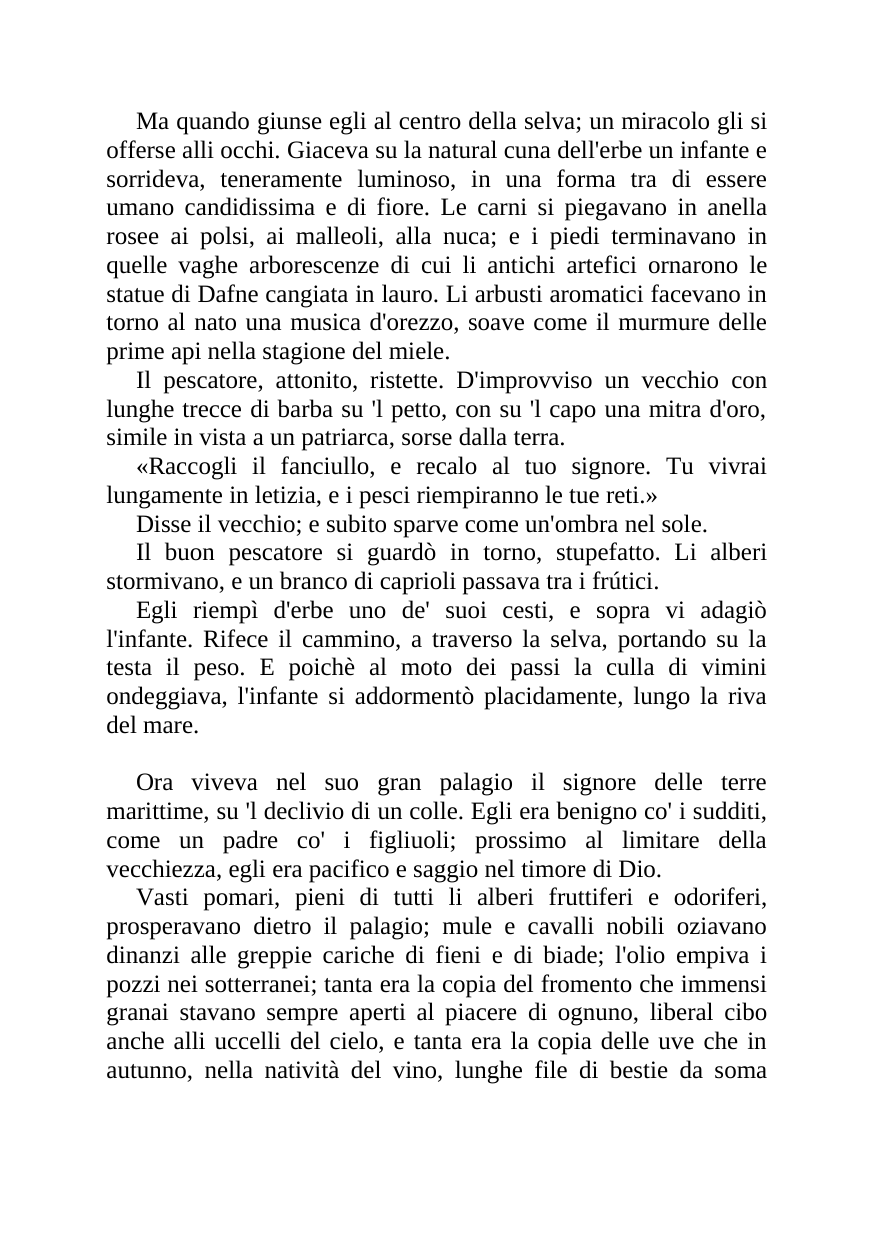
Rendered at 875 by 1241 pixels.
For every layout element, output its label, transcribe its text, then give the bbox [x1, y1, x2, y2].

text Il pescatore, attonito, ristette. D'improvviso un vecchio con lunghe trecce di barba su 'l petto, con su 'l capo una mitra d'oro, simile in vista a un patriarca, sorse dalla terra. [106, 365, 768, 451]
text Disse il vecchio; e subito sparve come un'ombra nel sole. [106, 509, 768, 537]
text Ora viveva nel suo gran palagio il signore delle terre marittime, su 'l declivio di un colle. Egli era benigno co' i sudditi, come un padre co' i figliuoli; prossimo al limitare della vecchiezza, egli era pacifico e saggio nel timore di Dio. [106, 767, 768, 882]
text «Raccogli il fanciullo, e recalo al tuo signore. Tu vivrai lungamente in letizia, e i pesci riempiranno le tue reti.» [106, 451, 768, 509]
text Vasti pomari, pieni di tutti li alberi fruttiferi e odoriferi, prosperavano dietro il palagio; mule e cavalli nobili oziavano dinanzi alle greppie cariche di fieni e di biade; l'olio empiva i pozzi nei sotterranei; tanta era la copia del fromento che immensi granai stavano sempre aperti al piacere di ognuno, liberal cibo anche alli uccelli del cielo, e tanta era la copia delle uve che in autunno, nella natività del vino, lunghe file di bestie da soma [106, 882, 768, 1084]
text Egli riempì d'erbe uno de' suoi cesti, e sopra vi adagiò l'infante. Rifece il cammino, a traverso la selva, portando su la testa il peso. E poichè al moto dei passi la culla di vimini ondeggiava, l'infante si addormentò placidamente, lungo la riva del mare. [106, 595, 768, 739]
text Ma quando giunse egli al centro della selva; un miracolo gli si offerse alli occhi. Giaceva su la natural cuna dell'erbe un infante e sorrideva, teneramente luminoso, in una forma tra di essere umano candidissima e di fiore. Le carni si piegavano in anella rosee ai polsi, ai malleoli, alla nuca; e i piedi terminavano in quelle vaghe arborescenze di cui li antichi artefici ornarono le statue di Dafne cangiata in lauro. Li arbusti aromatici facevano in torno al nato una musica d'orezzo, soave come il murmure delle prime api nella stagione del miele. [106, 106, 768, 365]
text Il buon pescatore si guardò in torno, stupefatto. Li alberi stormivano, e un branco di caprioli passava tra i frútici. [106, 537, 768, 595]
